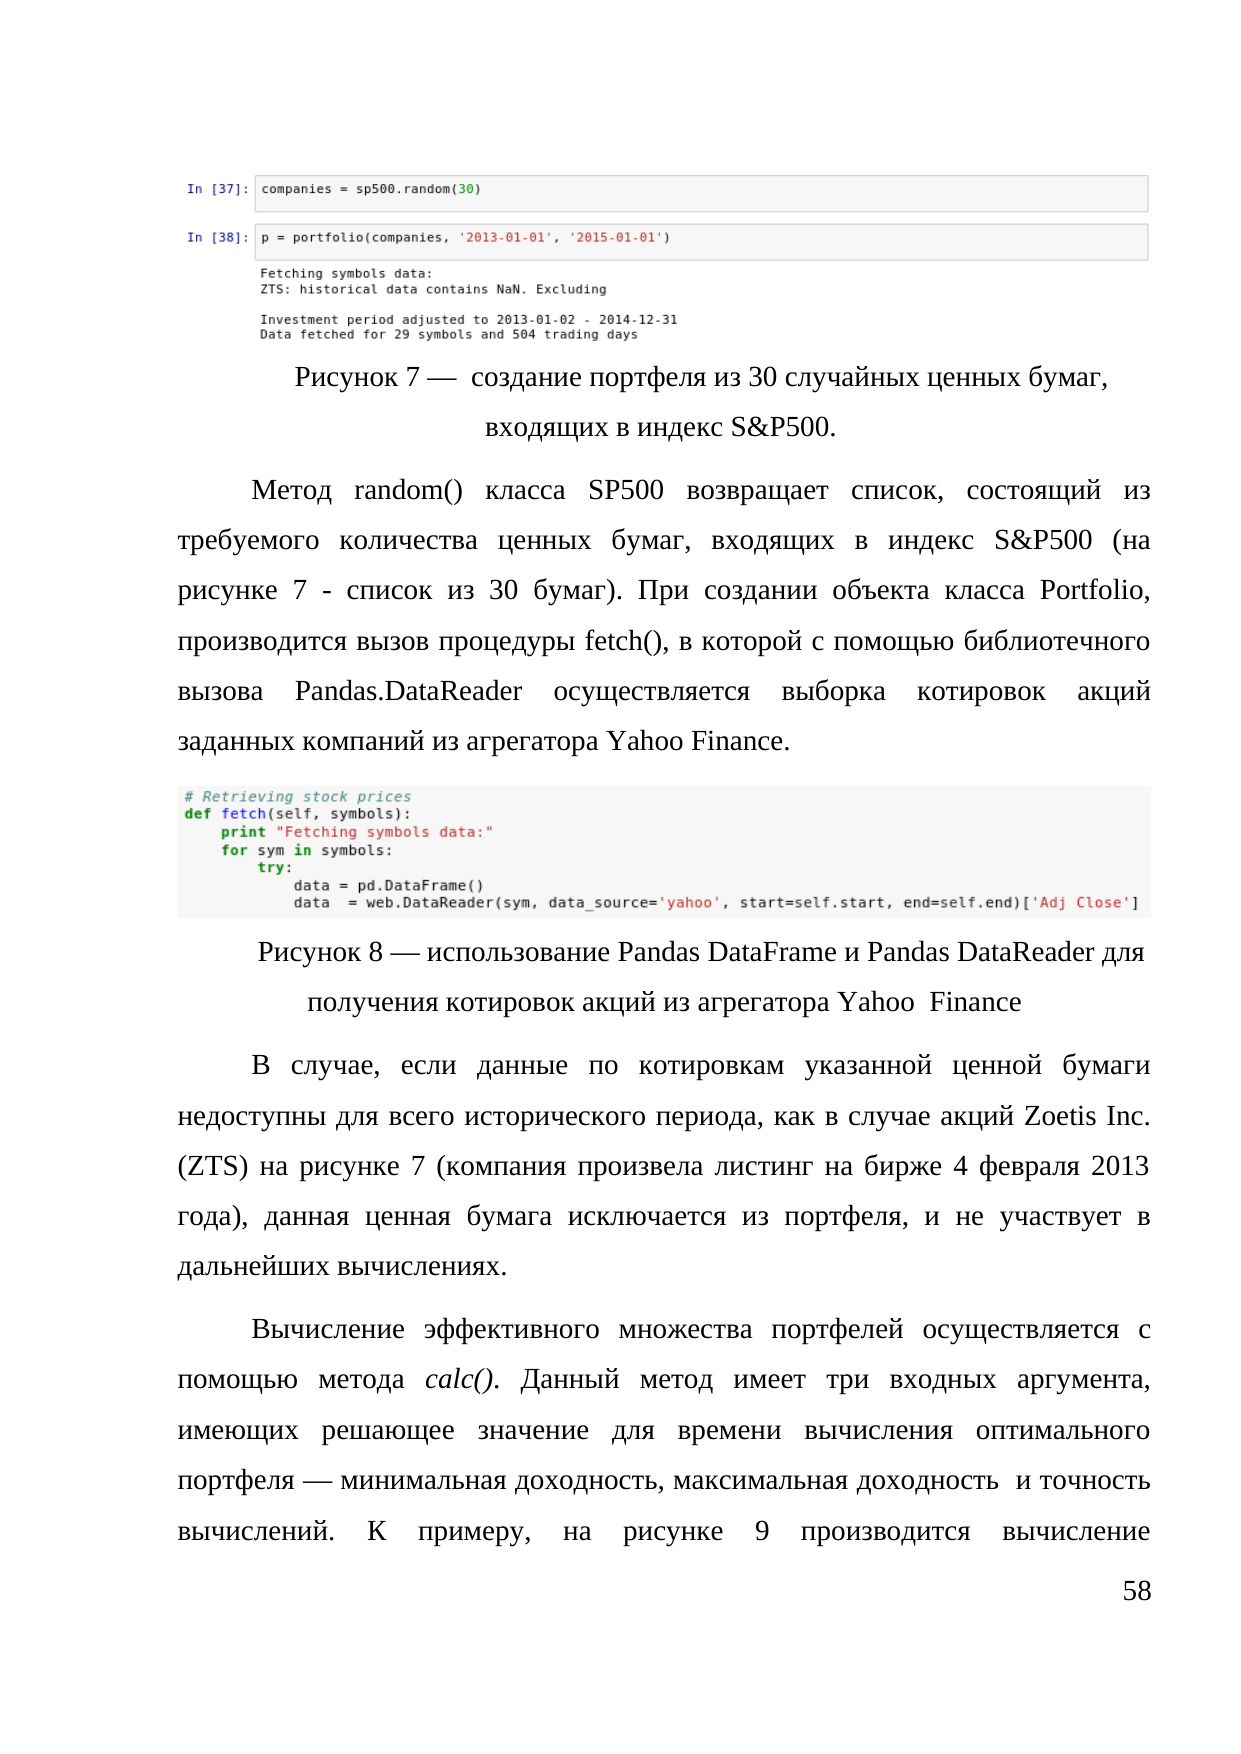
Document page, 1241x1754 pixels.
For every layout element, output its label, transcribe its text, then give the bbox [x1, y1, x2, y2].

text Метод random() класса SP500 возвращает список, состоящий из требуемого количества ценных бумаг, входящих в индекс S&P500 (на рисунке 7 - список из 30 бумаг). При создании объекта класса Portfolio, производится вызов процедуры fetch(), в которой с помощью библиотечного вызова Pandas.DataReader осуществляется выборка котировок акций заданных компаний из агрегатора Yahoo Finance. [177, 472, 1152, 757]
picture [177, 174, 1152, 342]
picture [177, 786, 1152, 918]
text Рисунок 7 — создание портфеля из 30 случайных ценных бумаг, входящих в индекс S&P500. [177, 342, 1152, 443]
text Вычисление эффективного множества портфелей осуществляется с помощью метода calc(). Данный метод имеет три входных аргумента, имеющих решающее значение для времени вычисления оптимального портфеля — минимальная доходность, максимальная доходность и точность вычислений. К примеру, на рисунке 9 производится вычисление [177, 1311, 1152, 1546]
text Рисунок 8 — использование Pandas DataFrame и Pandas DataReader для получения котировок акций из агрегатора Yahoo Finance [177, 918, 1152, 1018]
text В случае, если данные по котировкам указанной ценной бумаги недоступны для всего исторического периода, как в случае акций Zoetis Inc. (ZTS) на рисунке 7 (компания произвела листинг на бирже 4 февраля 2013 года), данная ценная бумага исключается из портфеля, и не участвует в дальнейших вычислениях. [177, 1047, 1152, 1282]
